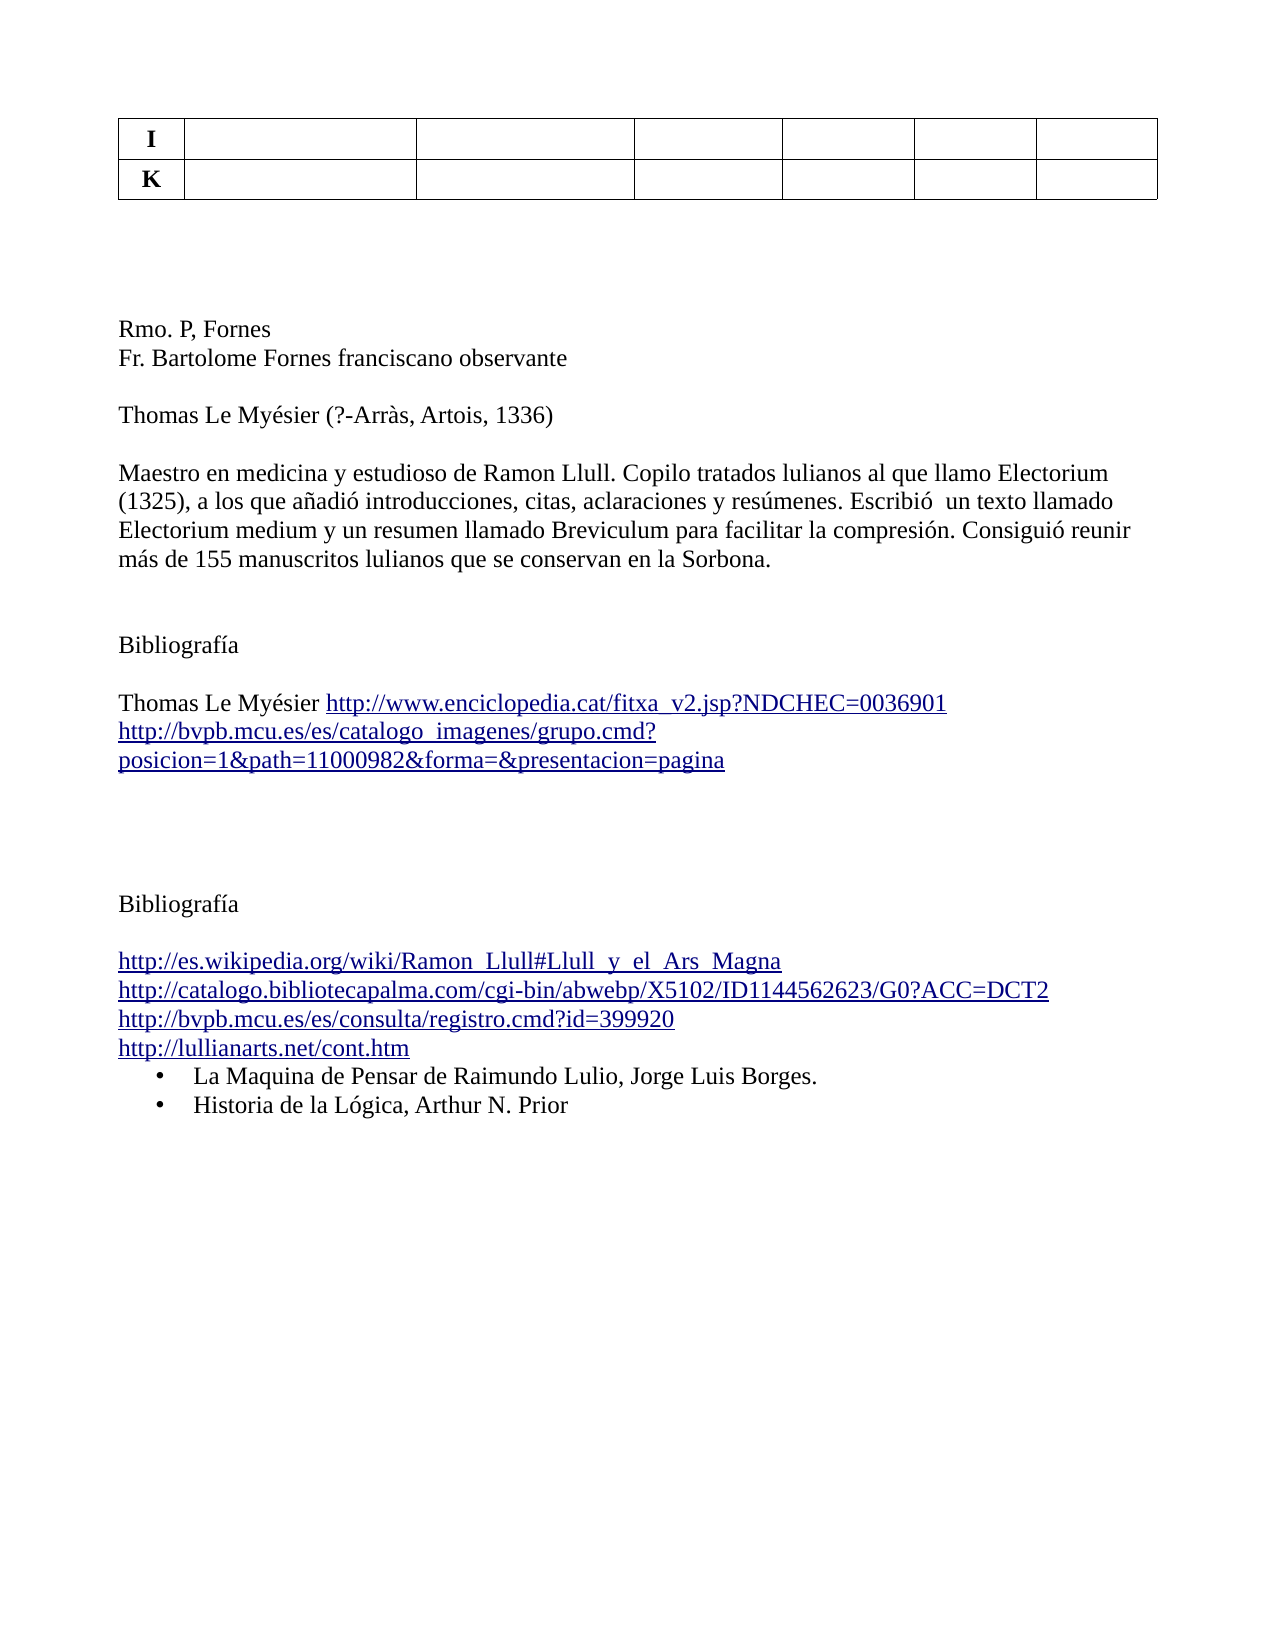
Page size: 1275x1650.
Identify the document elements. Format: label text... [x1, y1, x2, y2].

table_cell [635, 160, 782, 199]
text Bibliografía [118, 630, 1157, 659]
table_cell K [119, 160, 184, 199]
text Fr. Bartolome Fornes franciscano observante [118, 343, 1157, 371]
text http://bvpb.mcu.es/es/consulta/registro.cmd?id=399920 [118, 1004, 1157, 1033]
table_cell [417, 160, 634, 199]
text http://es.wikipedia.org/wiki/Ramon_Llull#Llull_y_el_Ars_Magna [118, 946, 1157, 975]
text Bibliografía [118, 889, 1157, 918]
table_cell [417, 119, 634, 158]
text http://bvpb.mcu.es/es/catalogo_imagenes/grupo.cmd?posicion=1&path=11000982&forma=&presentacion=pagina [118, 716, 1157, 774]
table_cell [783, 119, 914, 158]
text Maestro en medicina y estudioso de Ramon Llull. Copilo tratados lulianos al que llamo Electorium (1325), a los que añadió introducciones, citas, aclaraciones y resúmenes. Escribió un texto llamado Electorium medium y un resumen llamado Breviculum para facilitar la compresión. Consiguió reunir más de 155 manuscritos lulianos que se conservan en la Sorbona. [118, 458, 1157, 573]
table_cell I [119, 119, 184, 158]
table_cell [915, 160, 1036, 199]
text http://catalogo.bibliotecapalma.com/cgi-bin/abwebp/X5102/ID1144562623/G0?ACC=DCT2 [118, 975, 1157, 1004]
list La Maquina de Pensar de Raimundo Lulio, Jorge Luis Borges. [156, 1061, 1157, 1090]
table_cell [185, 119, 416, 158]
table_cell [915, 119, 1036, 158]
text http://lullianarts.net/cont.htm [118, 1033, 1157, 1061]
text Rmo. P, Fornes [118, 314, 1157, 343]
table_cell [783, 160, 914, 199]
table_cell [185, 160, 416, 199]
table_cell [635, 119, 782, 158]
text Thomas Le Myésier (?-Arràs, Artois, 1336) [118, 400, 1157, 429]
list Historia de la Lógica, Arthur N. Prior [156, 1090, 1157, 1119]
table_cell [1037, 160, 1157, 199]
table_cell [1037, 119, 1157, 158]
text Thomas Le Myésier http://www.enciclopedia.cat/fitxa_v2.jsp?NDCHEC=0036901 [118, 688, 1157, 716]
